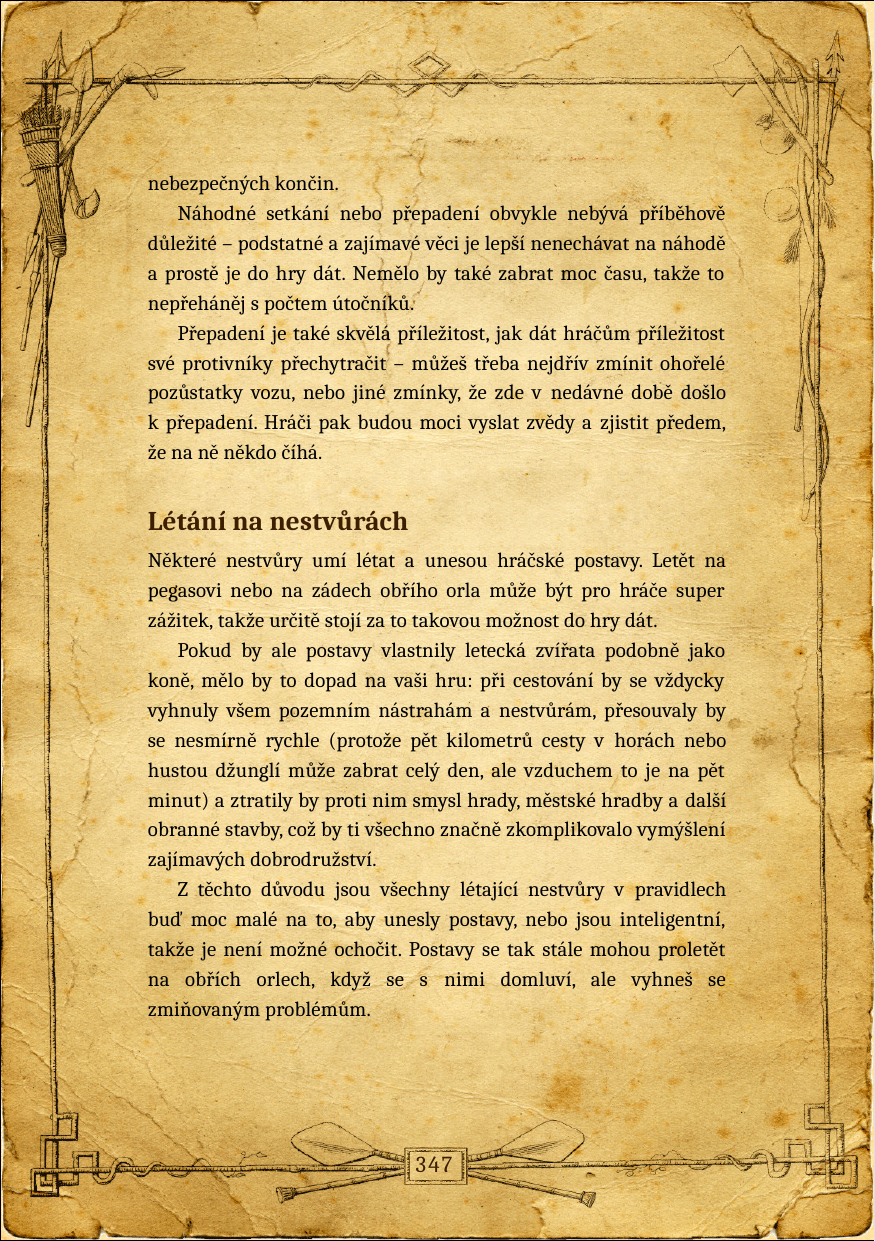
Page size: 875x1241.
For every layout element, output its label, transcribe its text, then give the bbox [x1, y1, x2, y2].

subtitle Létání na nestvůrách [148, 506, 726, 537]
text Některé nestvůry umí létat a⁠ unesou hráčské postavy. Letět na pegasovi nebo na zádech obřího orla může být pro hráče super zážitek, takže určitě stojí za to takovou možnost do hry dát. Pokud by ale postavy vlastnily letecká zvířata podobně jako koně, mělo by to dopad na vaši hru: při cestování by se vždycky vyhnuly všem pozemním nástrahám a⁠ nestvůrám, přesouvaly by se nesmírně rychle (protože pět kilometrů cesty v⁠ horách nebo hustou džunglí může zabrat celý den, ale vzduchem to je na pět minut) a⁠ ztratily by proti nim smysl hrady, městské hradby a⁠ další obranné stavby, což by ti všechno značně zkomplikovalo vymýšlení zajímavých dobrodružství. Z⁠ těchto důvodu jsou všechny létající nestvůry v⁠ pravidlech buď moc malé na to, aby unesly postavy, nebo jsou inteligentní, takže je není možné ochočit. Postavy se tak stále mohou proletět na obřích orlech, když se s⁠ nimi domluví, ale vyhneš se zmiňovaným problémům. [148, 549, 726, 1021]
text nebezpečných končin. Náhodné setkání nebo přepadení obvykle nebývá příběhově důležité – podstatné a⁠ zajímavé věci je lepší nenechávat na náhodě a⁠ prostě je do hry dát. Nemělo by také zabrat moc času, takže to nepřeháněj s⁠ počtem útočníků. Přepadení je také skvělá příležitost, jak dát hráčům příležitost své protivníky přechytračit – můžeš třeba nejdřív zmínit ohořelé pozůstatky vozu, nebo jiné zmínky, že zde v⁠ nedávné době došlo k⁠ přepadení. Hráči pak budou moci vyslat zvědy a⁠ zjistit předem, že na ně někdo číhá. [148, 172, 726, 465]
picture [1, 1, 874, 1240]
